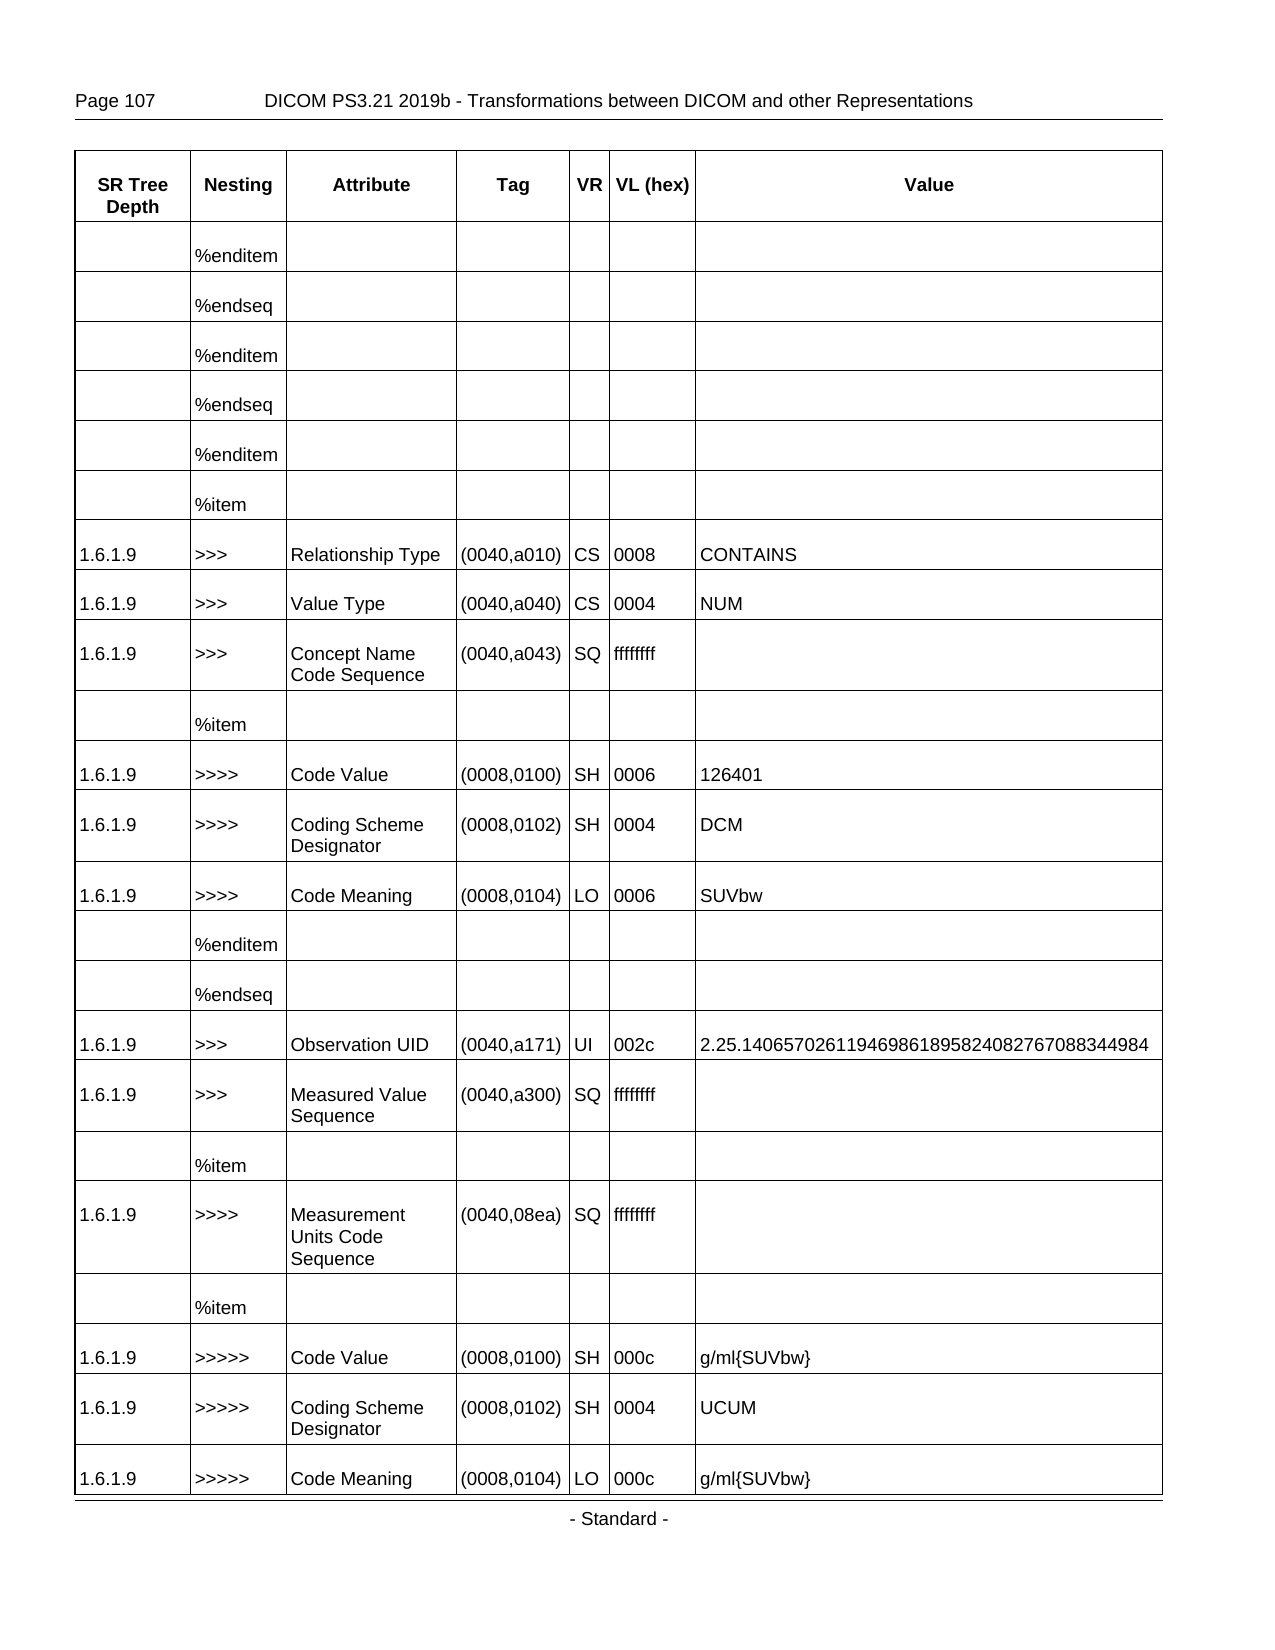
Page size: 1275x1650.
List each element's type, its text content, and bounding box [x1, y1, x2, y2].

table_cell 1.6.1.9 [76, 570, 190, 619]
table_cell [287, 1274, 456, 1323]
table_header SR Tree Depth [76, 151, 190, 221]
table_cell [696, 1132, 1162, 1180]
table_cell [457, 371, 569, 420]
table_cell 0006 [610, 741, 695, 789]
table_cell ffffffff [610, 620, 695, 690]
table_cell [287, 1132, 456, 1180]
table_cell [570, 1274, 609, 1323]
table_cell >>> [191, 570, 286, 619]
table_cell SH [570, 1324, 609, 1372]
table_cell CS [570, 520, 609, 569]
table_cell [570, 911, 609, 960]
table_cell >>>>> [191, 1445, 286, 1493]
table_header Tag [457, 151, 569, 221]
table_cell [457, 691, 569, 740]
table_cell (0040,a043) [457, 620, 569, 690]
table_cell (0040,a010) [457, 520, 569, 569]
table_cell [610, 1132, 695, 1180]
table_cell SQ [570, 620, 609, 690]
table_cell Observation UID [287, 1011, 456, 1059]
table_cell [76, 421, 190, 470]
table_cell %endseq [191, 961, 286, 1010]
table_cell SQ [570, 1060, 609, 1131]
table_cell %enditem [191, 911, 286, 960]
table_cell [76, 961, 190, 1010]
table_cell [570, 961, 609, 1010]
table_cell Code Value [287, 741, 456, 789]
table_cell [696, 961, 1162, 1010]
table_header Value [696, 151, 1162, 221]
table_cell [457, 421, 569, 470]
table_cell %endseq [191, 272, 286, 321]
table_cell [287, 371, 456, 420]
table_cell [287, 961, 456, 1010]
table_cell [457, 1132, 569, 1180]
table_cell [287, 272, 456, 321]
table_cell 1.6.1.9 [76, 1060, 190, 1131]
table_cell [610, 471, 695, 519]
table_cell 0006 [610, 862, 695, 910]
table_cell (0040,a300) [457, 1060, 569, 1131]
table_cell 0004 [610, 1374, 695, 1444]
table_cell >>> [191, 1060, 286, 1131]
table_cell 1.6.1.9 [76, 1324, 190, 1372]
table_cell [287, 322, 456, 370]
table_cell [610, 222, 695, 271]
table_cell [457, 272, 569, 321]
table_cell (0040,a171) [457, 1011, 569, 1059]
table_cell LO [570, 1445, 609, 1493]
table_cell [696, 322, 1162, 370]
table_cell (0008,0100) [457, 1324, 569, 1372]
table_cell [76, 322, 190, 370]
table_cell 1.6.1.9 [76, 741, 190, 789]
table_cell ffffffff [610, 1060, 695, 1131]
table_cell [76, 371, 190, 420]
table_cell %item [191, 1132, 286, 1180]
table_cell 0004 [610, 790, 695, 861]
table_cell g/ml{SUVbw} [696, 1324, 1162, 1372]
table_cell [696, 272, 1162, 321]
table_cell [570, 1132, 609, 1180]
table_cell [696, 421, 1162, 470]
table_cell 2.25.140657026119469861895824082767088344984 [696, 1011, 1162, 1059]
table_cell [287, 911, 456, 960]
table_cell %enditem [191, 222, 286, 271]
table_cell [610, 961, 695, 1010]
table_cell [570, 371, 609, 420]
table_cell SH [570, 1374, 609, 1444]
table_cell [610, 911, 695, 960]
table_cell 1.6.1.9 [76, 862, 190, 910]
table_cell g/ml{SUVbw} [696, 1445, 1162, 1493]
table_cell %enditem [191, 421, 286, 470]
table_cell 1.6.1.9 [76, 520, 190, 569]
table_cell [610, 272, 695, 321]
table_cell [570, 421, 609, 470]
table_cell SQ [570, 1181, 609, 1273]
table_cell 000c [610, 1445, 695, 1493]
table_cell [457, 322, 569, 370]
table_cell [696, 1274, 1162, 1323]
table_cell [570, 691, 609, 740]
table_cell (0008,0102) [457, 1374, 569, 1444]
table_cell 1.6.1.9 [76, 620, 190, 690]
table_cell (0008,0104) [457, 1445, 569, 1493]
table_cell (0040,a040) [457, 570, 569, 619]
table_cell [76, 1132, 190, 1180]
table_cell >>>> [191, 741, 286, 789]
table_cell 1.6.1.9 [76, 1181, 190, 1273]
table_cell %item [191, 691, 286, 740]
table_cell Value Type [287, 570, 456, 619]
table_cell Coding Scheme Designator [287, 790, 456, 861]
table_cell CONTAINS [696, 520, 1162, 569]
table_cell >>>>> [191, 1374, 286, 1444]
table_cell [610, 421, 695, 470]
table_cell DCM [696, 790, 1162, 861]
table_cell Concept Name Code Sequence [287, 620, 456, 690]
table_cell %endseq [191, 371, 286, 420]
table_cell Code Meaning [287, 1445, 456, 1493]
table_cell Coding Scheme Designator [287, 1374, 456, 1444]
table_cell >>>> [191, 862, 286, 910]
table_cell [457, 222, 569, 271]
table_cell Relationship Type [287, 520, 456, 569]
table_cell [570, 322, 609, 370]
table_header VR [570, 151, 609, 221]
table_header VL (hex) [610, 151, 695, 221]
table_cell [287, 421, 456, 470]
table_cell [76, 911, 190, 960]
table_cell [457, 1274, 569, 1323]
table_cell 0004 [610, 570, 695, 619]
table_cell 000c [610, 1324, 695, 1372]
table_cell [457, 961, 569, 1010]
table_cell [696, 1181, 1162, 1273]
table_cell (0008,0100) [457, 741, 569, 789]
table_cell [457, 471, 569, 519]
table_cell %enditem [191, 322, 286, 370]
table_cell [570, 272, 609, 321]
table_header Attribute [287, 151, 456, 221]
table_cell UI [570, 1011, 609, 1059]
table_cell [287, 691, 456, 740]
table_cell [696, 691, 1162, 740]
table_cell [696, 911, 1162, 960]
table_cell [76, 222, 190, 271]
table_cell [457, 911, 569, 960]
table_cell [76, 272, 190, 321]
table_cell [696, 222, 1162, 271]
table_cell >>>>> [191, 1324, 286, 1372]
table_cell [696, 1060, 1162, 1131]
table_cell ffffffff [610, 1181, 695, 1273]
table_cell [610, 691, 695, 740]
table_cell SUVbw [696, 862, 1162, 910]
table_cell 002c [610, 1011, 695, 1059]
table_cell [287, 471, 456, 519]
table_cell Code Value [287, 1324, 456, 1372]
table_cell %item [191, 471, 286, 519]
table_cell >>> [191, 620, 286, 690]
table_cell CS [570, 570, 609, 619]
table_cell [696, 371, 1162, 420]
table_cell [610, 322, 695, 370]
table_cell (0040,08ea) [457, 1181, 569, 1273]
table_cell 1.6.1.9 [76, 1445, 190, 1493]
table_cell [610, 1274, 695, 1323]
table_cell [287, 222, 456, 271]
table_cell [570, 471, 609, 519]
table_cell 126401 [696, 741, 1162, 789]
table_cell UCUM [696, 1374, 1162, 1444]
table_cell NUM [696, 570, 1162, 619]
table_cell Measured Value Sequence [287, 1060, 456, 1131]
table_cell [696, 620, 1162, 690]
table_cell >>> [191, 1011, 286, 1059]
table_cell [76, 691, 190, 740]
table_cell %item [191, 1274, 286, 1323]
table_cell 1.6.1.9 [76, 790, 190, 861]
table_cell Code Meaning [287, 862, 456, 910]
table_cell Measurement Units Code Sequence [287, 1181, 456, 1273]
table_cell LO [570, 862, 609, 910]
table_cell SH [570, 790, 609, 861]
table_cell [570, 222, 609, 271]
table_cell (0008,0104) [457, 862, 569, 910]
table_cell [76, 1274, 190, 1323]
table_cell [76, 471, 190, 519]
table_cell 1.6.1.9 [76, 1011, 190, 1059]
table_cell >>>> [191, 1181, 286, 1273]
table_cell SH [570, 741, 609, 789]
table_header Nesting [191, 151, 286, 221]
table_cell 0008 [610, 520, 695, 569]
table_cell (0008,0102) [457, 790, 569, 861]
table_cell >>> [191, 520, 286, 569]
table_cell [696, 471, 1162, 519]
table_cell >>>> [191, 790, 286, 861]
table_cell [610, 371, 695, 420]
table_cell 1.6.1.9 [76, 1374, 190, 1444]
